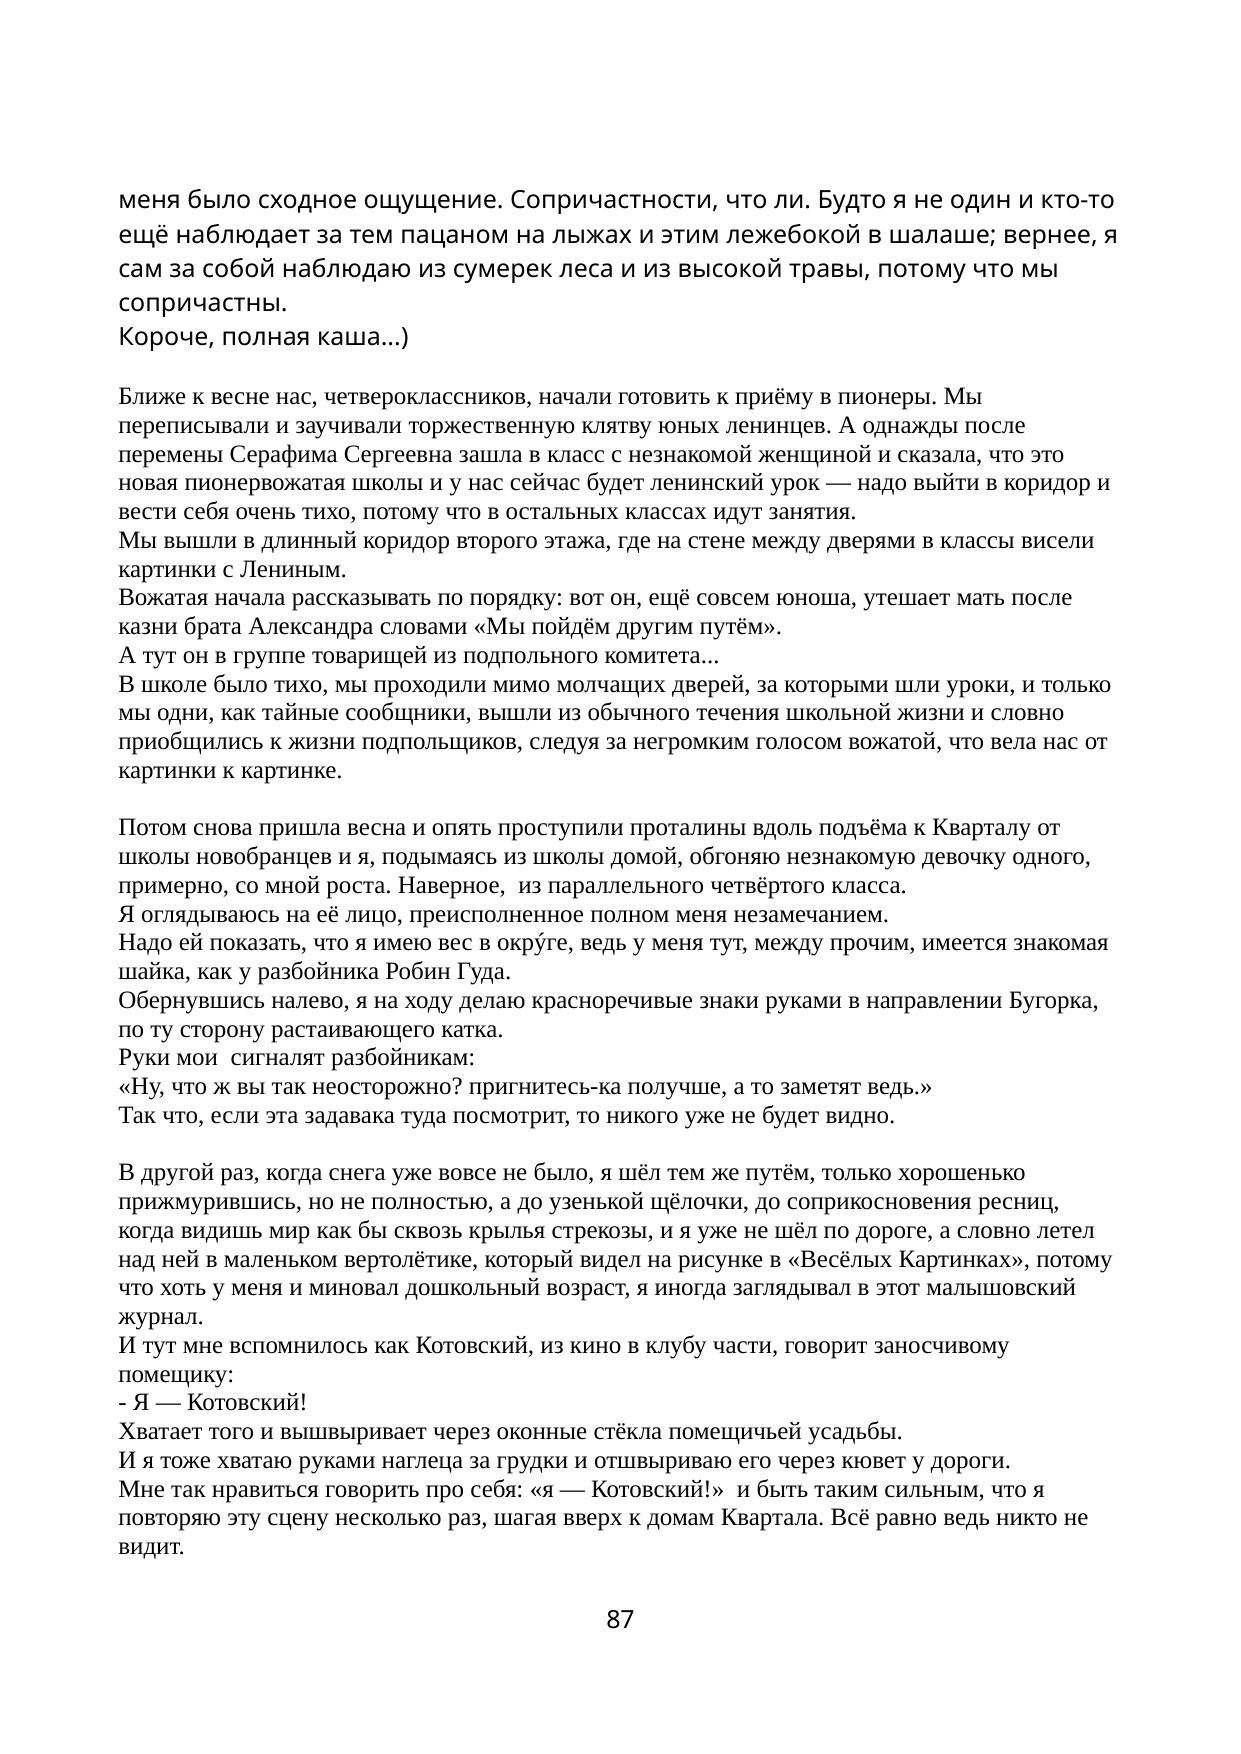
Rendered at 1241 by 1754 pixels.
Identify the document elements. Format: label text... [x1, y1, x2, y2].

text В другой раз, когда снега уже вовсе не было, я шёл тем же путём, только хорошенько прижмурившись, но не полностью, а до узенькой щёлочки, до соприкосновения ресниц, когда видишь мир как бы сквозь крылья стрекозы, и я уже не шёл по дороге, а словно летел над ней в маленьком вертолётике, который видел на рисунке в «Весёлых Картинках», потому что хоть у меня и миновал дошкольный возраст, я иногда заглядывал в этот малышовский журнал. [118, 1157, 1122, 1330]
text Ближе к весне нас, четвероклассников, начали готовить к приёму в пионеры. Мы переписывали и заучивали торжественную клятву юных ленинцев. А однажды после перемены Серафима Сергеевна зашла в класс с незнакомой женщиной и сказала, что это новая пионервожатая школы и у нас сейчас будет ленинский урок — надо выйти в коридор и вести себя очень тихо, потому что в остальных классах идут занятия. [118, 381, 1122, 525]
text «Ну, что ж вы так неосторожно? пригнитесь-ка получше, а то заметят ведь.» [118, 1071, 1122, 1100]
text меня было сходное ощущение. Сопричастности, что ли. Будто я не один и кто-то ещё наблюдает за тем пацаном на лыжах и этим лежебокой в шалаше; вернее, я сам за собой наблюдаю из сумерек леса и из высокой травы, потому что мы сопричастны. [118, 182, 1122, 318]
text Обернувшись налево, я на ходу делаю красноречивые знаки руками в направлении Бугорка, по ту сторону растаивающего катка. [118, 985, 1122, 1042]
text Так что, если эта задавака туда посмотрит, то никого уже не будет видно. [118, 1100, 1122, 1129]
text Потом снова пришла весна и опять проступили проталины вдоль подъёма к Кварталу от школы новобранцев и я, подымаясь из школы домой, обгоняю незнакомую девочку одного, примерно, со мной роста. Наверное, из параллельного четвёртого класса. [118, 812, 1122, 899]
text Мы вышли в длинный коридор второго этажа, где на стене между дверями в классы висели картинки с Лениным. [118, 525, 1122, 582]
text Короче, полная каша...) [118, 318, 1122, 352]
text А тут он в группе товарищей из подпольного комитета... [118, 640, 1122, 669]
text - Я — Котовский! [118, 1387, 1122, 1416]
text Я оглядываюсь на её лицо, преисполненное полном меня незамечанием. [118, 899, 1122, 927]
text И я тоже хватаю руками наглеца за грудки и отшвыриваю его через кювет у дороги. [118, 1445, 1122, 1474]
text Вожатая начала рассказывать по порядку: вот он, ещё совсем юноша, утешает мать после казни брата Александра словами «Мы пойдём другим путём». [118, 582, 1122, 640]
text Надо ей показать, что я имею вес в окрýге, ведь у меня тут, между прочим, имеется знакомая шайка, как у разбойника Робин Гуда. [118, 927, 1122, 985]
text Мне так нравиться говорить про себя: «я — Котовский!» и быть таким сильным, что я повторяю эту сцену несколько раз, шагая вверх к домам Квартала. Всё равно ведь никто не видит. [118, 1474, 1122, 1560]
text Руки мои сигналят разбойникам: [118, 1042, 1122, 1071]
text И тут мне вспомнилось как Котовский, из кино в клубу части, говорит заносчивому помещику: [118, 1330, 1122, 1387]
text В школе было тихо, мы проходили мимо молчащих дверей, за которыми шли уроки, и только мы одни, как тайные сообщники, вышли из обычного течения школьной жизни и словно приобщились к жизни подпольщиков, следуя за негромким голосом вожатой, что вела нас от картинки к картинке. [118, 669, 1122, 784]
text Хватает того и вышвыривает через оконные стёкла помещичьей усадьбы. [118, 1416, 1122, 1445]
